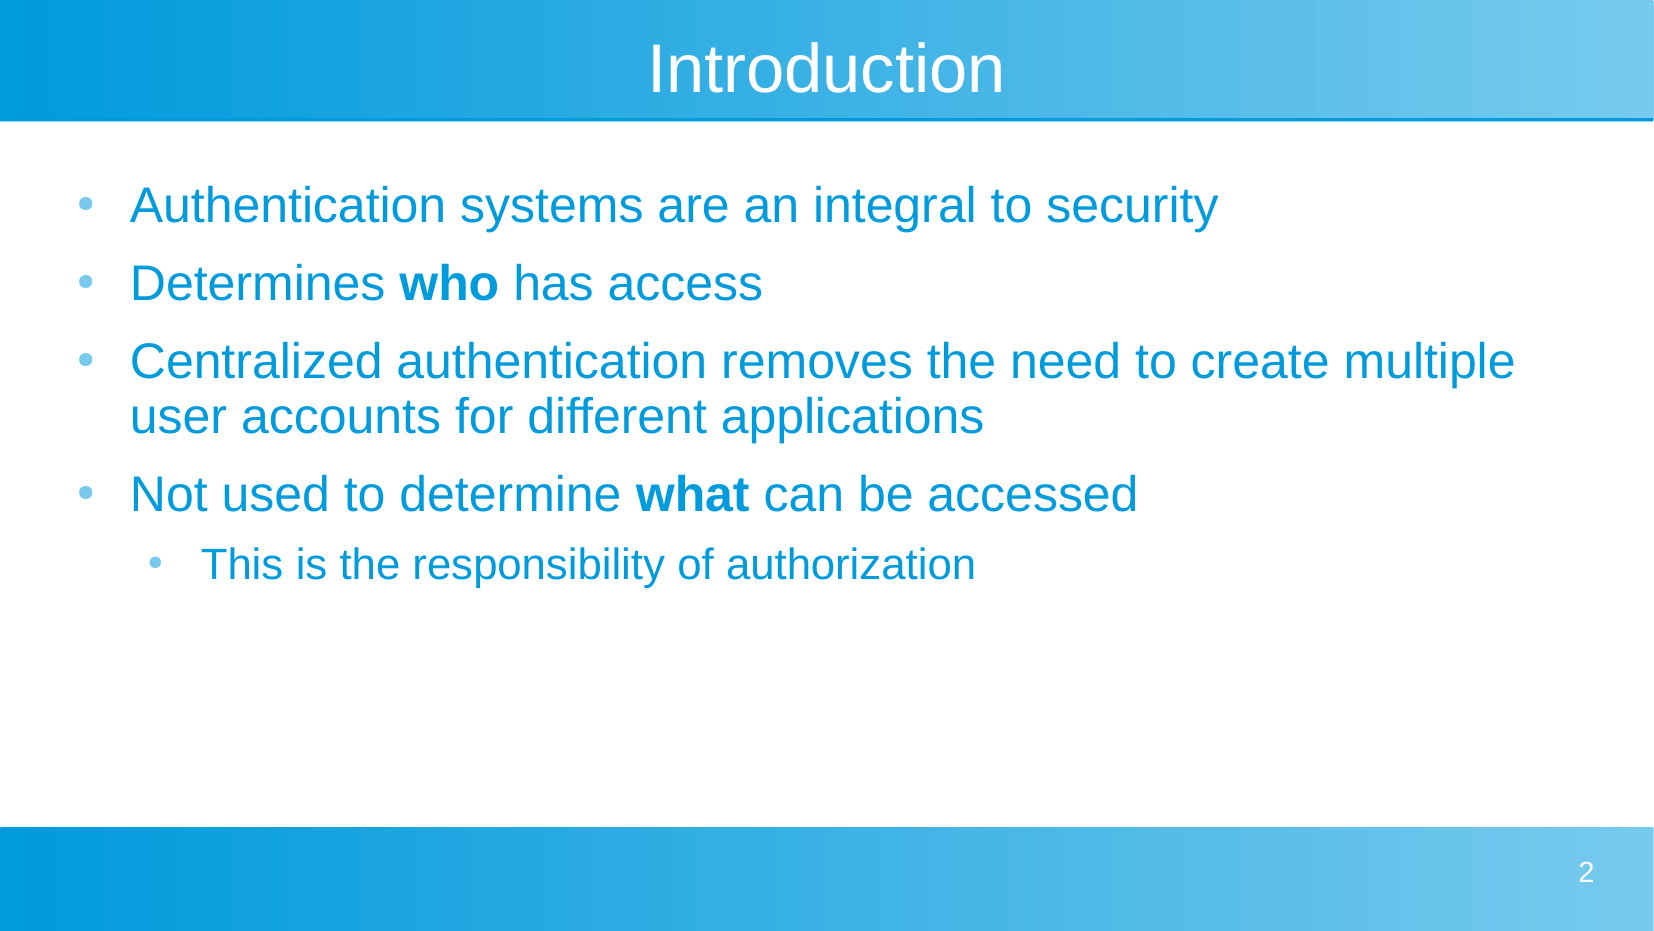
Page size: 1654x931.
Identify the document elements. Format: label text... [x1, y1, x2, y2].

list Authentication systems are an integral to security Determines who has access Centralized authentication removes the need to create multiple user accounts for different applications Not used to determine what can be accessed This is the responsibility of authorization [59, 177, 1595, 768]
title Introduction [59, 29, 1595, 108]
